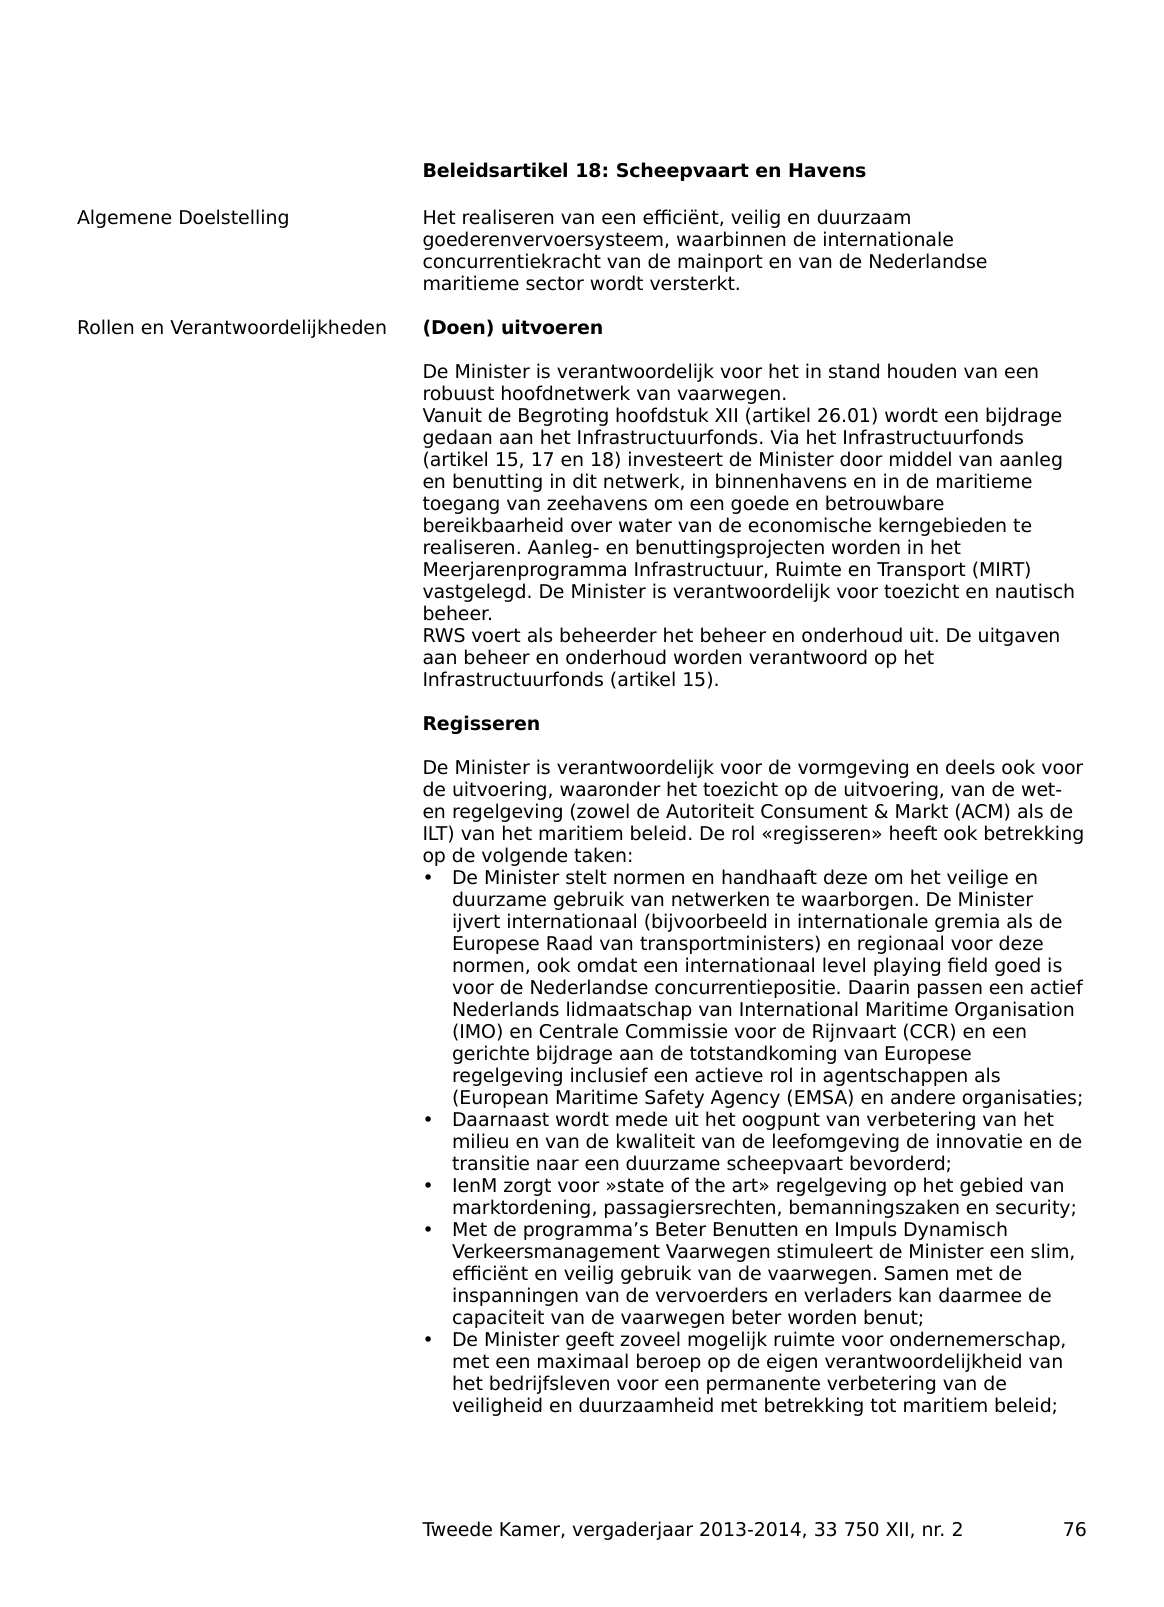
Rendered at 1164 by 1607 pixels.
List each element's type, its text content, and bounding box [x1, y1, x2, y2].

text Het realiseren van een efficiënt, veilig en duurzaam goederenvervoersysteem, waarbinnen de internationale concurrentiekracht van de mainport en van de Nederlandse maritieme sector wordt versterkt. [422, 207, 1087, 295]
subtitle (Doen) uitvoeren [422, 317, 1087, 339]
text De Minister is verantwoordelijk voor het in stand houden van een robuust hoofdnetwerk van vaarwegen. [422, 361, 1087, 405]
text De Minister is verantwoordelijk voor de vormgeving en deels ook voor de uitvoering, waaronder het toezicht op de uitvoering, van de wet- en regelgeving (zowel de Autoriteit Consument & Markt (ACM) als de ILT) van het maritiem beleid. De rol «regisseren» heeft ook betrekking op de volgende taken: [422, 757, 1087, 867]
subtitle Regisseren [422, 713, 1087, 735]
subtitle Beleidsartikel 18: Scheepvaart en Havens [422, 160, 1087, 182]
text RWS voert als beheerder het beheer en onderhoud uit. De uitgaven aan beheer en onderhoud worden verantwoord op het Infrastructuurfonds (artikel 15). [422, 625, 1087, 691]
subtitle [77, 339, 399, 347]
text Rollen en Verantwoordelijkheden [77, 317, 399, 339]
text • Daarnaast wordt mede uit het oogpunt van verbetering van het milieu en van de kwaliteit van de leefomgeving de innovatie en de transitie naar een duurzame scheepvaart bevorderd; [422, 1109, 1087, 1175]
text Vanuit de Begroting hoofdstuk XII (artikel 26.01) wordt een bijdrage gedaan aan het Infrastructuurfonds. Via het Infrastructuurfonds (artikel 15, 17 en 18) investeert de Minister door middel van aanleg en benutting in dit netwerk, in binnenhavens en in de maritieme toegang van zeehavens om een goede en betrouwbare bereikbaarheid over water van de economische kerngebieden te realiseren. Aanleg- en benuttingsprojecten worden in het Meerjarenprogramma Infrastructuur, Ruimte en Transport (MIRT) vastgelegd. De Minister is verantwoordelijk voor toezicht en nautisch beheer. [422, 405, 1087, 625]
text • De Minister geeft zoveel mogelijk ruimte voor ondernemerschap, met een maximaal beroep op de eigen verantwoordelijkheid van het bedrijfsleven voor een permanente verbetering van de veiligheid en duurzaamheid met betrekking tot maritiem beleid; [422, 1329, 1087, 1417]
text • Met de programma’s Beter Benutten en Impuls Dynamisch Verkeersmanagement Vaarwegen stimuleert de Minister een slim, efficiënt en veilig gebruik van de vaarwegen. Samen met de inspanningen van de vervoerders en verladers kan daarmee de capaciteit van de vaarwegen beter worden benut; [422, 1219, 1087, 1329]
text • De Minister stelt normen en handhaaft deze om het veilige en duurzame gebruik van netwerken te waarborgen. De Minister ijvert internationaal (bijvoorbeeld in internationale gremia als de Europese Raad van transportministers) en regionaal voor deze normen, ook omdat een internationaal level playing field goed is voor de Nederlandse concurrentiepositie. Daarin passen een actief Nederlands lidmaatschap van International Maritime Organisation (IMO) en Centrale Commissie voor de Rijnvaart (CCR) en een gerichte bijdrage aan de totstandkoming van Europese regelgeving inclusief een actieve rol in agentschappen als (European Maritime Safety Agency (EMSA) en andere organisaties; [422, 867, 1087, 1109]
text Algemene Doelstelling [77, 207, 399, 229]
text • IenM zorgt voor »state of the art» regelgeving op het gebied van marktordening, passagiersrechten, bemanningszaken en security; [422, 1175, 1087, 1219]
